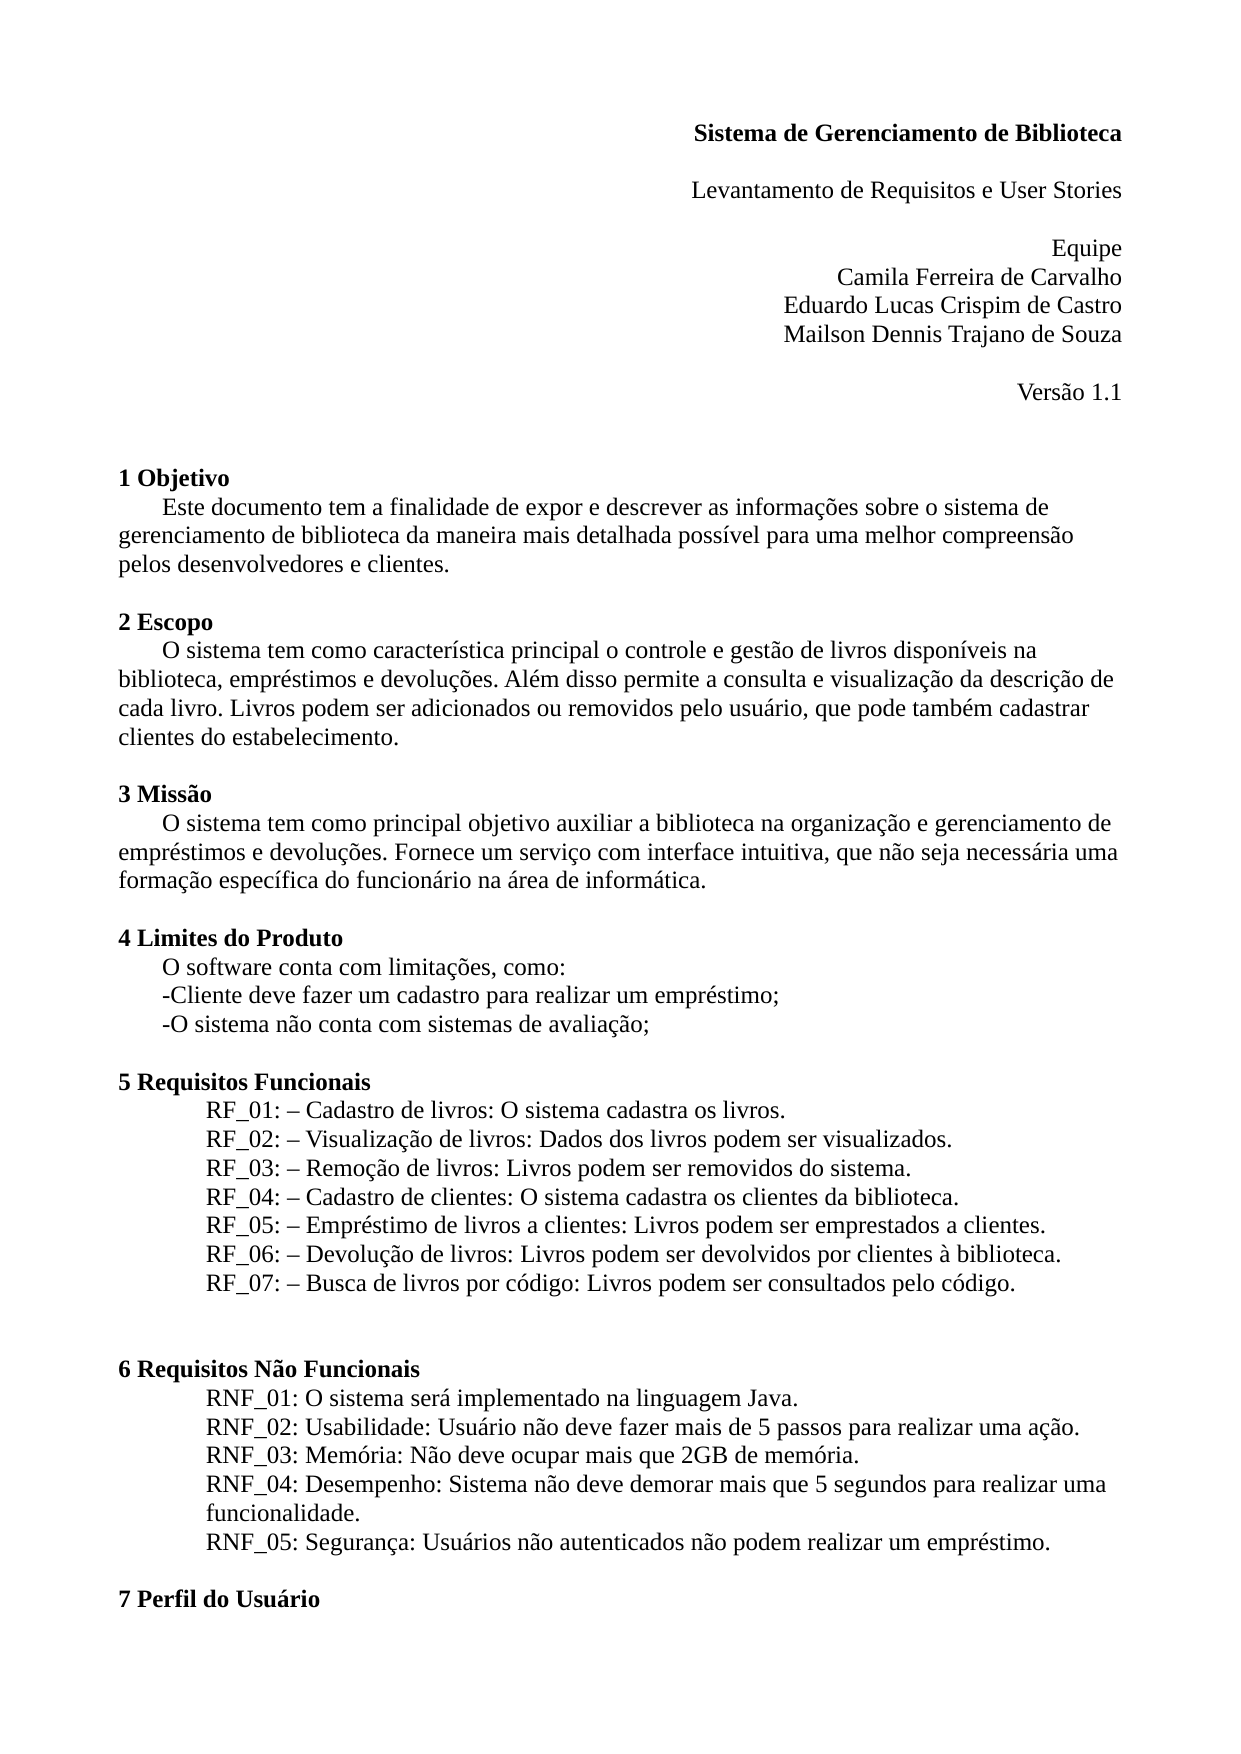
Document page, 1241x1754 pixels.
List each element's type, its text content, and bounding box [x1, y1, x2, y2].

text 1 Objetivo [118, 463, 1122, 492]
text 7 Perfil do Usuário [118, 1584, 1122, 1613]
text 4 Limites do Produto [118, 923, 1122, 952]
text Sistema de Gerenciamento de Biblioteca [118, 118, 1122, 147]
text O sistema tem como característica principal o controle e gestão de livros disponíveis na biblioteca, empréstimos e devoluções. Além disso permite a consulta e visualização da descrição de cada livro. Livros podem ser adicionados ou removidos pelo usuário, que pode também cadastrar clientes do estabelecimento. [118, 636, 1122, 751]
text RF_02: – Visualização de livros: Dados dos livros podem ser visualizados. [118, 1124, 1122, 1153]
text -Cliente deve fazer um cadastro para realizar um empréstimo; [118, 981, 1122, 1009]
text Este documento tem a finalidade de expor e descrever as informações sobre o sistema de gerenciamento de biblioteca da maneira mais detalhada possível para uma melhor compreensão pelos desenvolvedores e clientes. [118, 492, 1122, 578]
text RF_03: – Remoção de livros: Livros podem ser removidos do sistema. [118, 1153, 1122, 1182]
text Equipe [118, 233, 1122, 262]
text RNF_03: Memória: Não deve ocupar mais que 2GB de memória. [118, 1441, 1122, 1469]
text RF_04: – Cadastro de clientes: O sistema cadastra os clientes da biblioteca. [118, 1182, 1122, 1211]
text Versão 1.1 [118, 377, 1122, 406]
text Levantamento de Requisitos e User Stories [118, 176, 1122, 204]
text 5 Requisitos Funcionais [118, 1067, 1122, 1096]
text RF_06: – Devolução de livros: Livros podem ser devolvidos por clientes à biblioteca. [118, 1239, 1122, 1268]
text RF_01: – Cadastro de livros: O sistema cadastra os livros. [118, 1096, 1122, 1124]
text formação específica do funcionário na área de informática. [118, 866, 1122, 894]
text RNF_02: Usabilidade: Usuário não deve fazer mais de 5 passos para realizar uma ação. [118, 1412, 1122, 1441]
text RNF_01: O sistema será implementado na linguagem Java. [118, 1383, 1122, 1412]
text RNF_04: Desempenho: Sistema não deve demorar mais que 5 segundos para realizar uma funcionalidade. [118, 1469, 1122, 1527]
text 3 Missão [118, 779, 1122, 808]
text 2 Escopo [118, 607, 1122, 636]
text RF_05: – Empréstimo de livros a clientes: Livros podem ser emprestados a clientes. [118, 1211, 1122, 1239]
text 6 Requisitos Não Funcionais [118, 1354, 1122, 1383]
text RF_07: – Busca de livros por código: Livros podem ser consultados pelo código. [118, 1268, 1122, 1297]
text O software conta com limitações, como: [118, 952, 1122, 981]
text RNF_05: Segurança: Usuários não autenticados não podem realizar um empréstimo. [118, 1527, 1122, 1556]
text O sistema tem como principal objetivo auxiliar a biblioteca na organização e gerenciamento de empréstimos e devoluções. Fornece um serviço com interface intuitiva, que não seja necessária uma [118, 808, 1122, 866]
text Mailson Dennis Trajano de Souza [118, 319, 1122, 348]
text -O sistema não conta com sistemas de avaliação; [118, 1009, 1122, 1038]
text Camila Ferreira de Carvalho [118, 262, 1122, 291]
text Eduardo Lucas Crispim de Castro [118, 291, 1122, 319]
